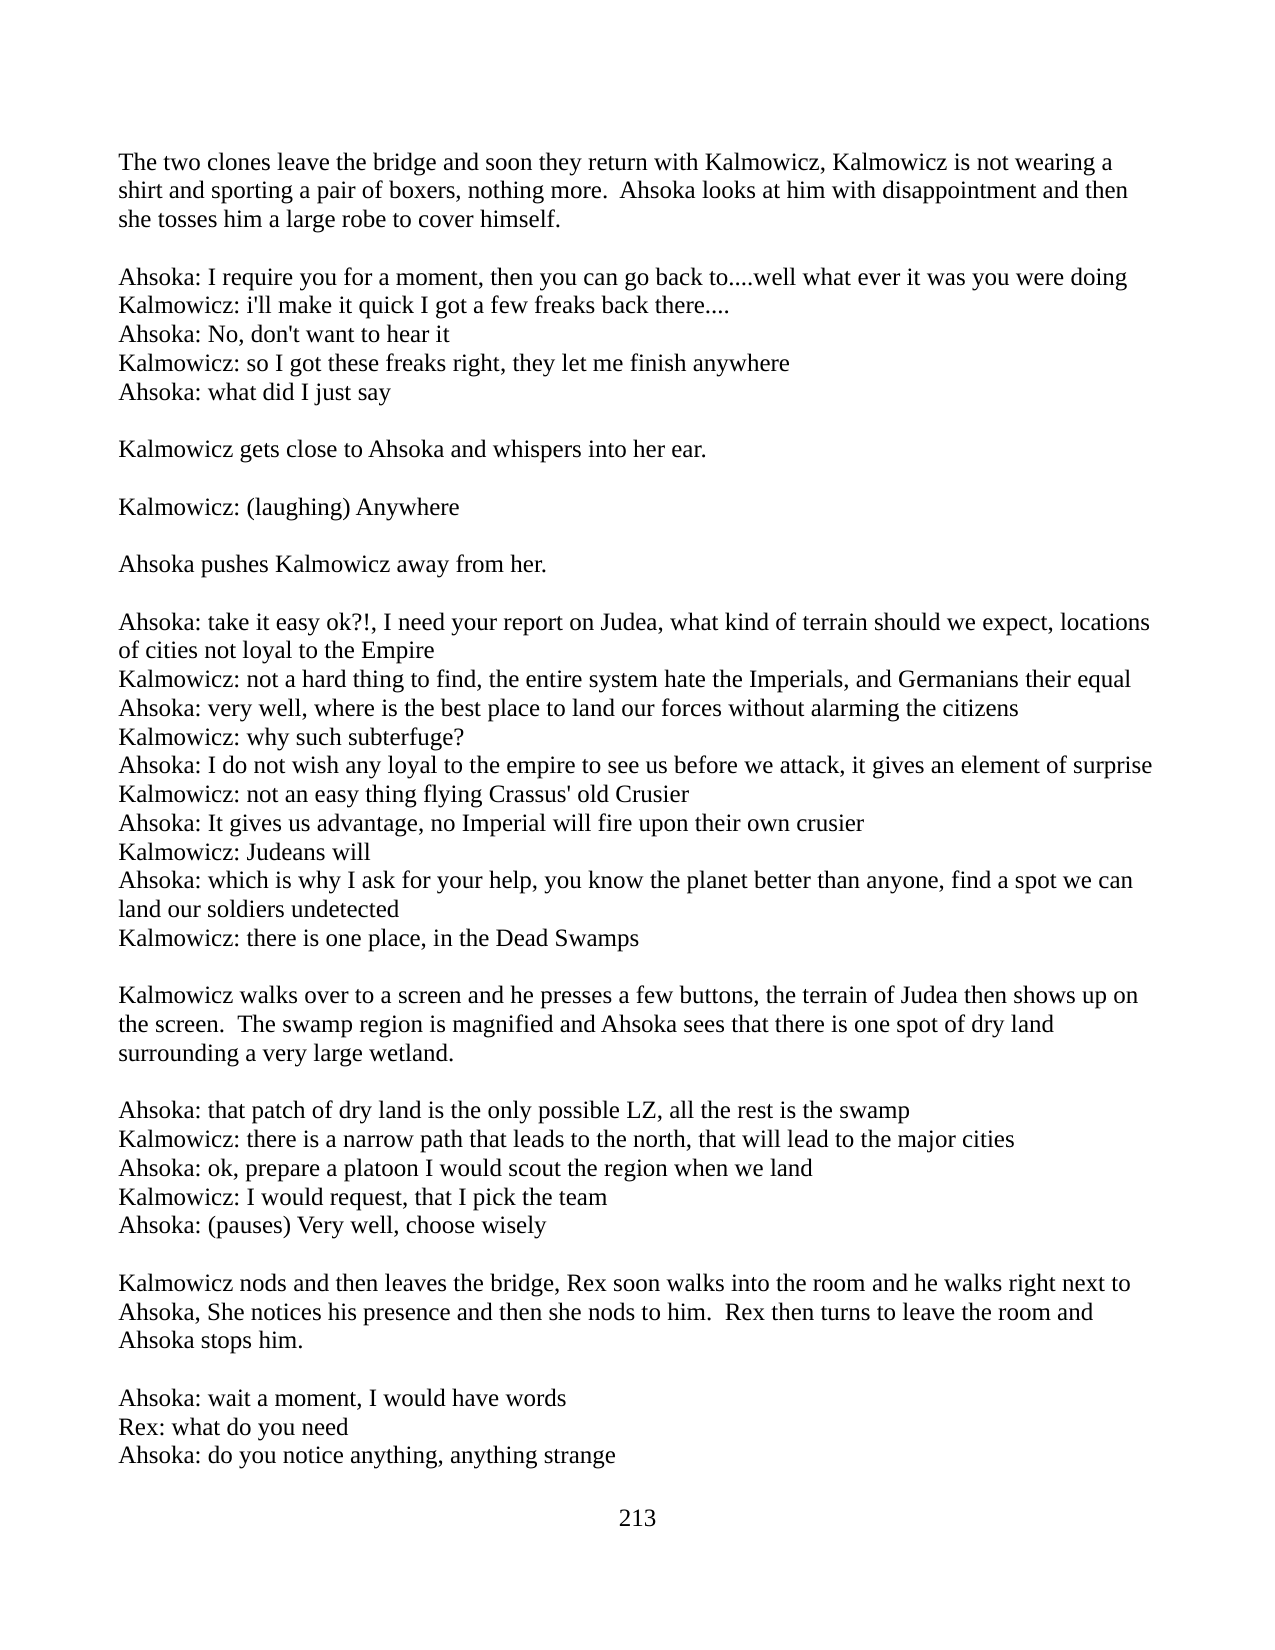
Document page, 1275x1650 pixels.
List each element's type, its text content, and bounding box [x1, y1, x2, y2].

text The two clones leave the bridge and soon they return with Kalmowicz, Kalmowicz is not wearing a shirt and sporting a pair of boxers, nothing more. Ahsoka looks at him with disappointment and then she tosses him a large robe to cover himself. [118, 147, 1157, 233]
text Kalmowicz: there is a narrow path that leads to the north, that will lead to the major cities [118, 1124, 1157, 1153]
text Kalmowicz: i'll make it quick I got a few freaks back there.... [118, 291, 1157, 319]
text Kalmowicz: Judeans will [118, 837, 1157, 866]
text Ahsoka: It gives us advantage, no Imperial will fire upon their own crusier [118, 808, 1157, 837]
text Kalmowicz walks over to a screen and he presses a few buttons, the terrain of Judea then shows up on the screen. The swamp region is magnified and Ahsoka sees that there is one spot of dry land surrounding a very large wetland. [118, 981, 1157, 1067]
text Ahsoka: I require you for a moment, then you can go back to....well what ever it was you were doing [118, 262, 1157, 291]
text Kalmowicz: not a hard thing to find, the entire system hate the Imperials, and Germanians their equal [118, 664, 1157, 693]
text Kalmowicz: not an easy thing flying Crassus' old Crusier [118, 779, 1157, 808]
text Ahsoka: No, don't want to hear it [118, 319, 1157, 348]
text Ahsoka: take it easy ok?!, I need your report on Judea, what kind of terrain should we expect, locations of cities not loyal to the Empire [118, 607, 1157, 664]
text Ahsoka: I do not wish any loyal to the empire to see us before we attack, it gives an element of surprise [118, 751, 1157, 779]
text Kalmowicz: I would request, that I pick the team [118, 1182, 1157, 1211]
text Rex: what do you need [118, 1412, 1157, 1441]
text Ahsoka: (pauses) Very well, choose wisely [118, 1211, 1157, 1239]
text Kalmowicz: there is one place, in the Dead Swamps [118, 923, 1157, 952]
text Ahsoka: very well, where is the best place to land our forces without alarming the citizens [118, 693, 1157, 722]
text Kalmowicz: (laughing) Anywhere [118, 492, 1157, 521]
text Ahsoka: do you notice anything, anything strange [118, 1441, 1157, 1469]
text Ahsoka: that patch of dry land is the only possible LZ, all the rest is the swamp [118, 1096, 1157, 1124]
text Ahsoka: what did I just say [118, 377, 1157, 406]
text Kalmowicz gets close to Ahsoka and whispers into her ear. [118, 434, 1157, 463]
text Ahsoka: wait a moment, I would have words [118, 1383, 1157, 1412]
text Kalmowicz: why such subterfuge? [118, 722, 1157, 751]
text Kalmowicz: so I got these freaks right, they let me finish anywhere [118, 348, 1157, 377]
text Ahsoka: ok, prepare a platoon I would scout the region when we land [118, 1153, 1157, 1182]
text Ahsoka pushes Kalmowicz away from her. [118, 549, 1157, 578]
text Ahsoka: which is why I ask for your help, you know the planet better than anyone, find a spot we can land our soldiers undetected [118, 866, 1157, 923]
text Kalmowicz nods and then leaves the bridge, Rex soon walks into the room and he walks right next to Ahsoka, She notices his presence and then she nods to him. Rex then turns to leave the room and Ahsoka stops him. [118, 1268, 1157, 1354]
